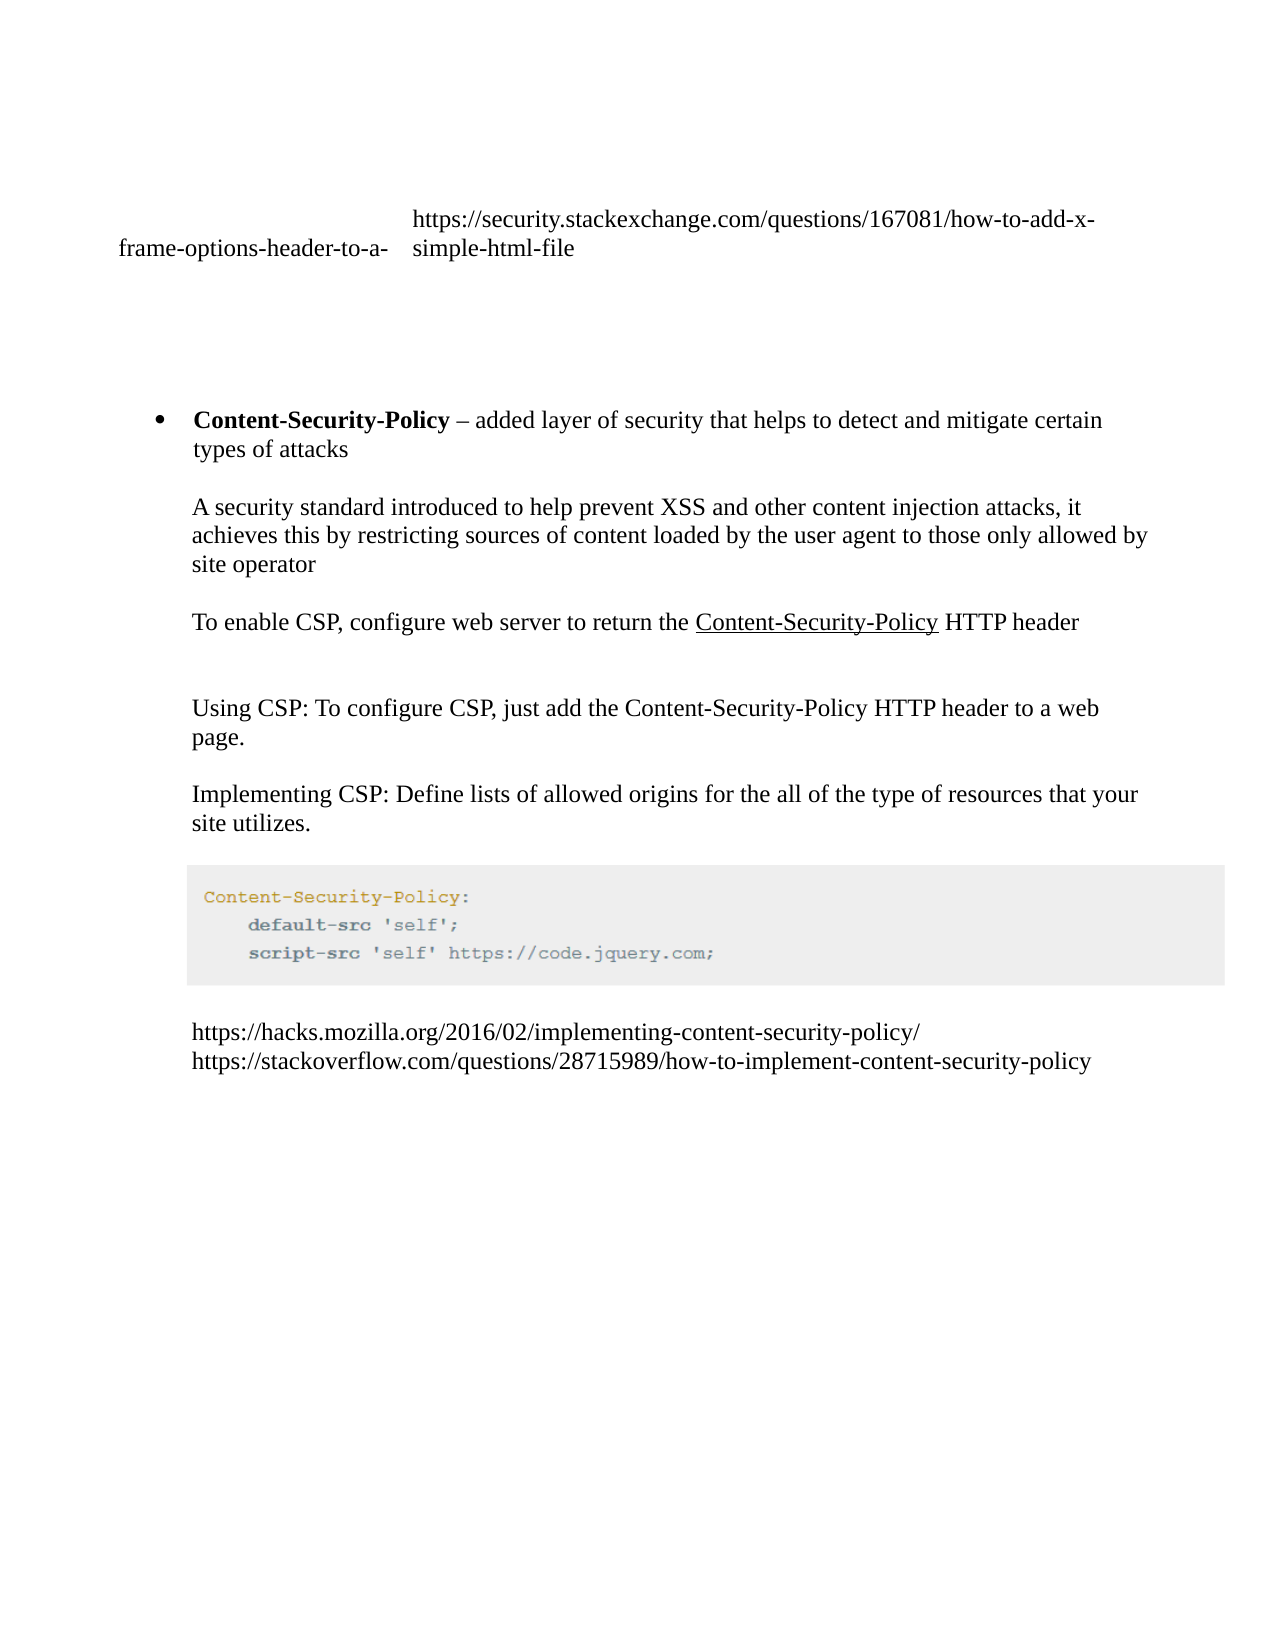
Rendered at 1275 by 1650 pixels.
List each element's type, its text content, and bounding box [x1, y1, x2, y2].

list Content-Security-Policy – added layer of security that helps to detect and mitigate certain types of attacks [156, 406, 1157, 463]
picture [186, 865, 1226, 989]
text Using CSP: To configure CSP, just add the Content-Security-Policy HTTP header to a web page. [118, 693, 1157, 751]
text https://security.stackexchange.com/questions/167081/how-to-add-x-frame-options-header-to-a- simple-html-file [118, 204, 1157, 262]
text A security standard introduced to help prevent XSS and other content injection attacks, it achieves this by restricting sources of content loaded by the user agent to those only allowed by site operator [118, 492, 1157, 578]
text https://hacks.mozilla.org/2016/02/implementing-content-security-policy/ [118, 1017, 1157, 1046]
text Implementing CSP: Define lists of allowed origins for the all of the type of resources that your site utilizes. [118, 779, 1157, 837]
text https://stackoverflow.com/questions/28715989/how-to-implement-content-security-policy [118, 1046, 1157, 1074]
text To enable CSP, configure web server to return the Content-Security-Policy HTTP header [118, 607, 1157, 636]
